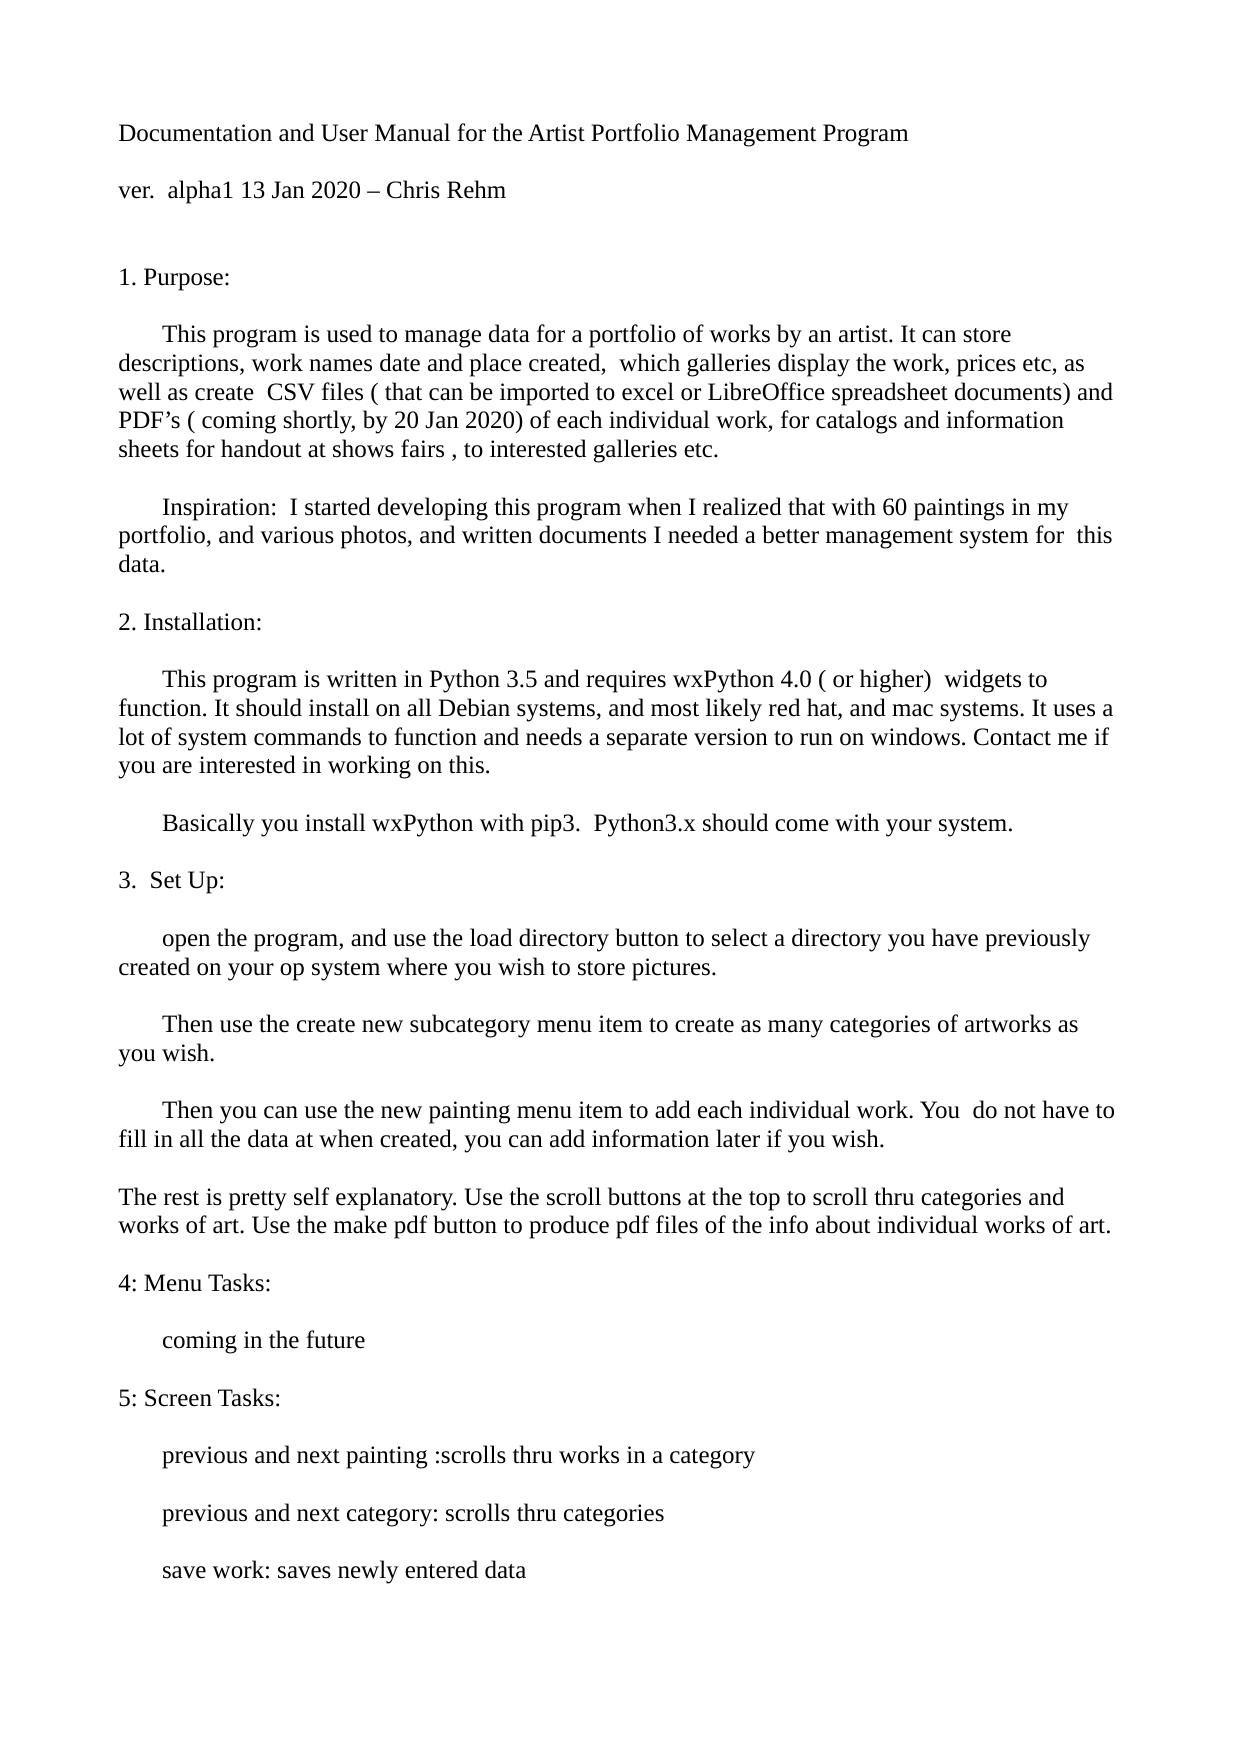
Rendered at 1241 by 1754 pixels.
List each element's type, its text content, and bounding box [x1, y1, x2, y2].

text 2. Installation: [118, 607, 1122, 636]
text previous and next painting :scrolls thru works in a category [118, 1441, 1122, 1469]
text Basically you install wxPython with pip3. Python3.x should come with your system. [118, 808, 1122, 837]
text Documentation and User Manual for the Artist Portfolio Management Program [118, 118, 1122, 147]
text ver. alpha1 13 Jan 2020 – Chris Rehm [118, 176, 1122, 204]
text This program is used to manage data for a portfolio of works by an artist. It can store descriptions, work names date and place created, which galleries display the work, prices etc, as well as create CSV files ( that can be imported to excel or LibreOffice spreadsheet documents) and PDF’s ( coming shortly, by 20 Jan 2020) of each individual work, for catalogs and information sheets for handout at shows fairs , to interested galleries etc. [118, 319, 1122, 463]
text This program is written in Python 3.5 and requires wxPython 4.0 ( or higher) widgets to function. It should install on all Debian systems, and most likely red hat, and mac systems. It uses a lot of system commands to function and needs a separate version to run on windows. Contact me if you are interested in working on this. [118, 664, 1122, 779]
text coming in the future [118, 1326, 1122, 1354]
text previous and next category: scrolls thru categories [118, 1498, 1122, 1527]
text Inspiration: I started developing this program when I realized that with 60 paintings in my portfolio, and various photos, and written documents I needed a better management system for this data. [118, 492, 1122, 578]
text 1. Purpose: [118, 262, 1122, 291]
text 3. Set Up: [118, 866, 1122, 894]
text Then you can use the new painting menu item to add each individual work. You do not have to fill in all the data at when created, you can add information later if you wish. [118, 1096, 1122, 1153]
text 4: Menu Tasks: [118, 1268, 1122, 1297]
text open the program, and use the load directory button to select a directory you have previously created on your op system where you wish to store pictures. [118, 923, 1122, 981]
text Then use the create new subcategory menu item to create as many categories of artworks as you wish. [118, 1009, 1122, 1067]
text 5: Screen Tasks: [118, 1383, 1122, 1412]
text The rest is pretty self explanatory. Use the scroll buttons at the top to scroll thru categories and works of art. Use the make pdf button to produce pdf files of the info about individual works of art. [118, 1182, 1122, 1239]
text save work: saves newly entered data [118, 1556, 1122, 1584]
